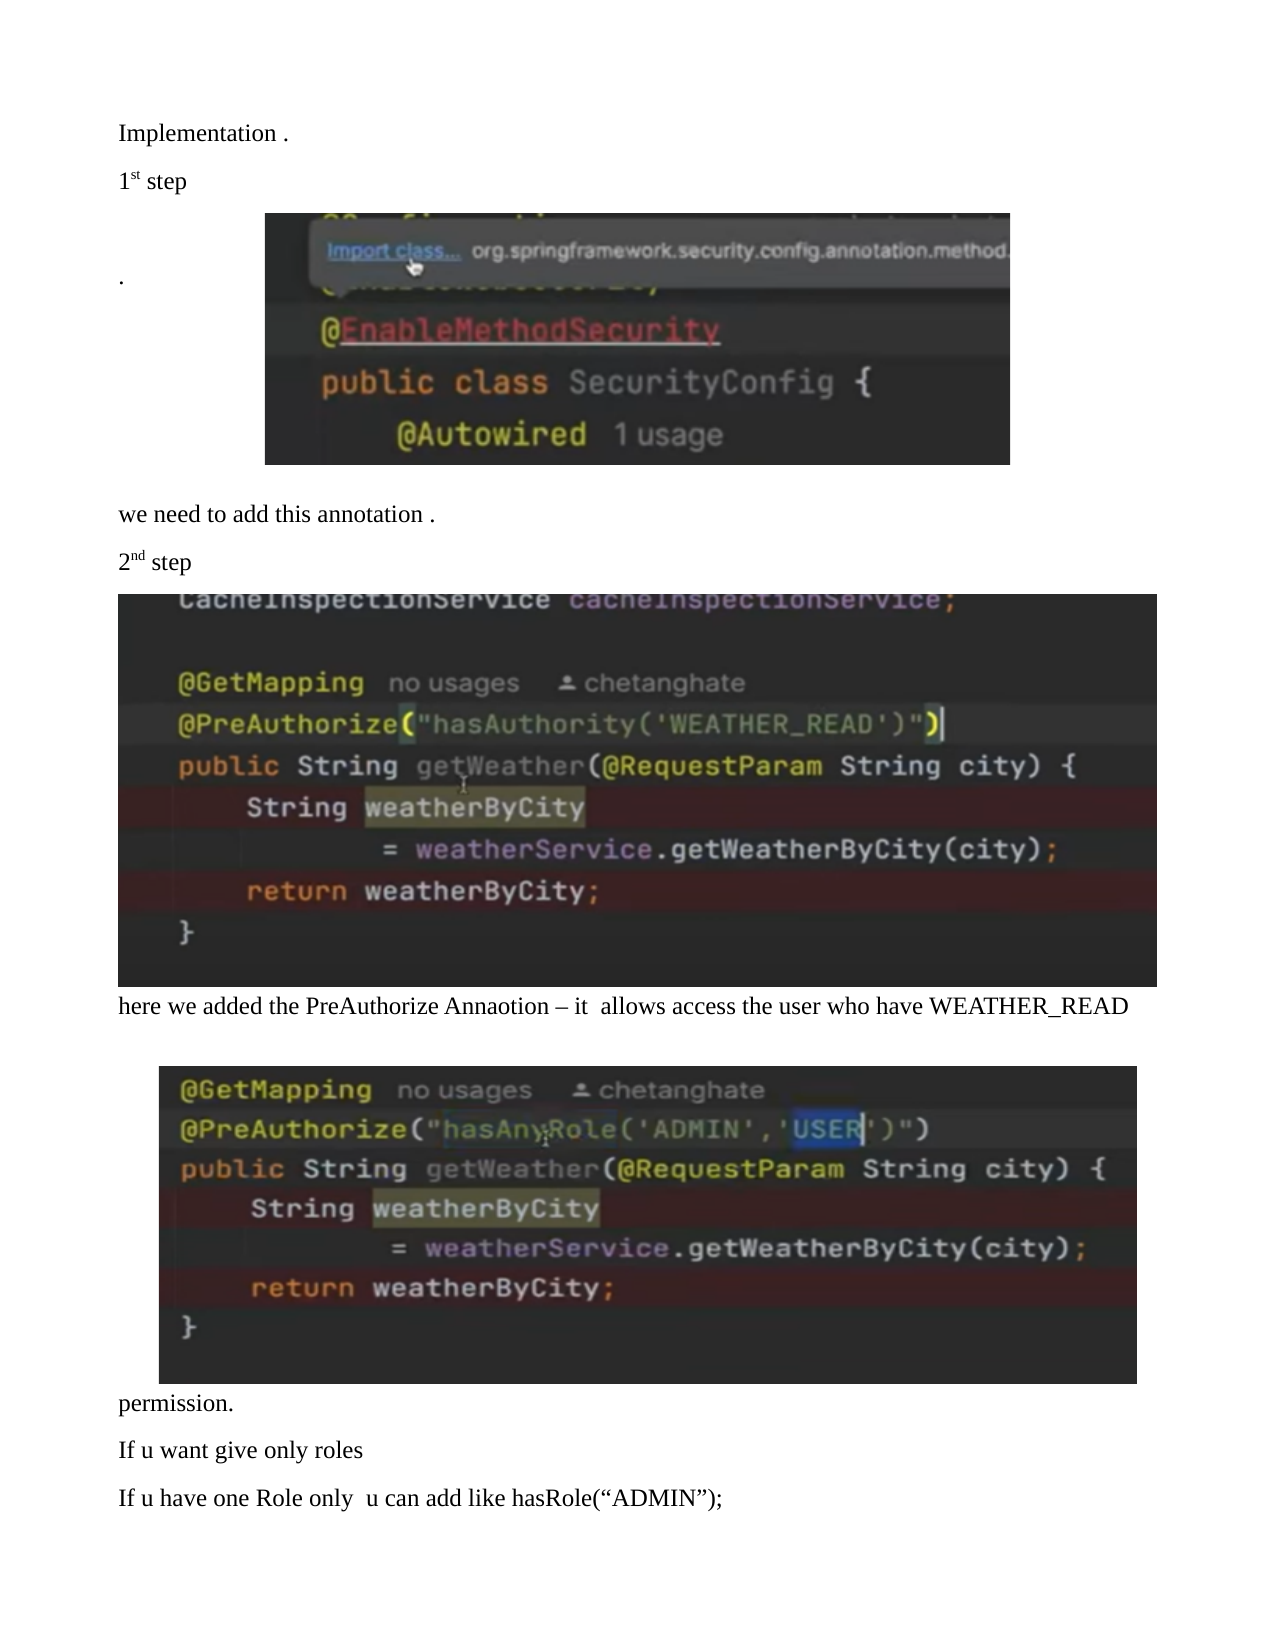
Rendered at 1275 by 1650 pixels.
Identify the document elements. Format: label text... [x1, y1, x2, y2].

text permission. [118, 1039, 1157, 1417]
text we need to add this annotation . [118, 499, 1157, 528]
text 2nd step [118, 547, 1157, 575]
text 1st step [118, 166, 1157, 194]
text here we added the PreAuthorize Annaotion – it allows access the user who have WEATHER_READ [118, 987, 1157, 1020]
text If u want give only roles [118, 1436, 1157, 1464]
text . [118, 261, 264, 290]
picture [118, 594, 1157, 987]
picture [264, 213, 1011, 465]
text [1011, 261, 1157, 290]
picture [158, 1066, 1137, 1384]
text If u have one Role only u can add like hasRole(“ADMIN”); [118, 1483, 1157, 1512]
text Implementation . [118, 118, 1157, 147]
